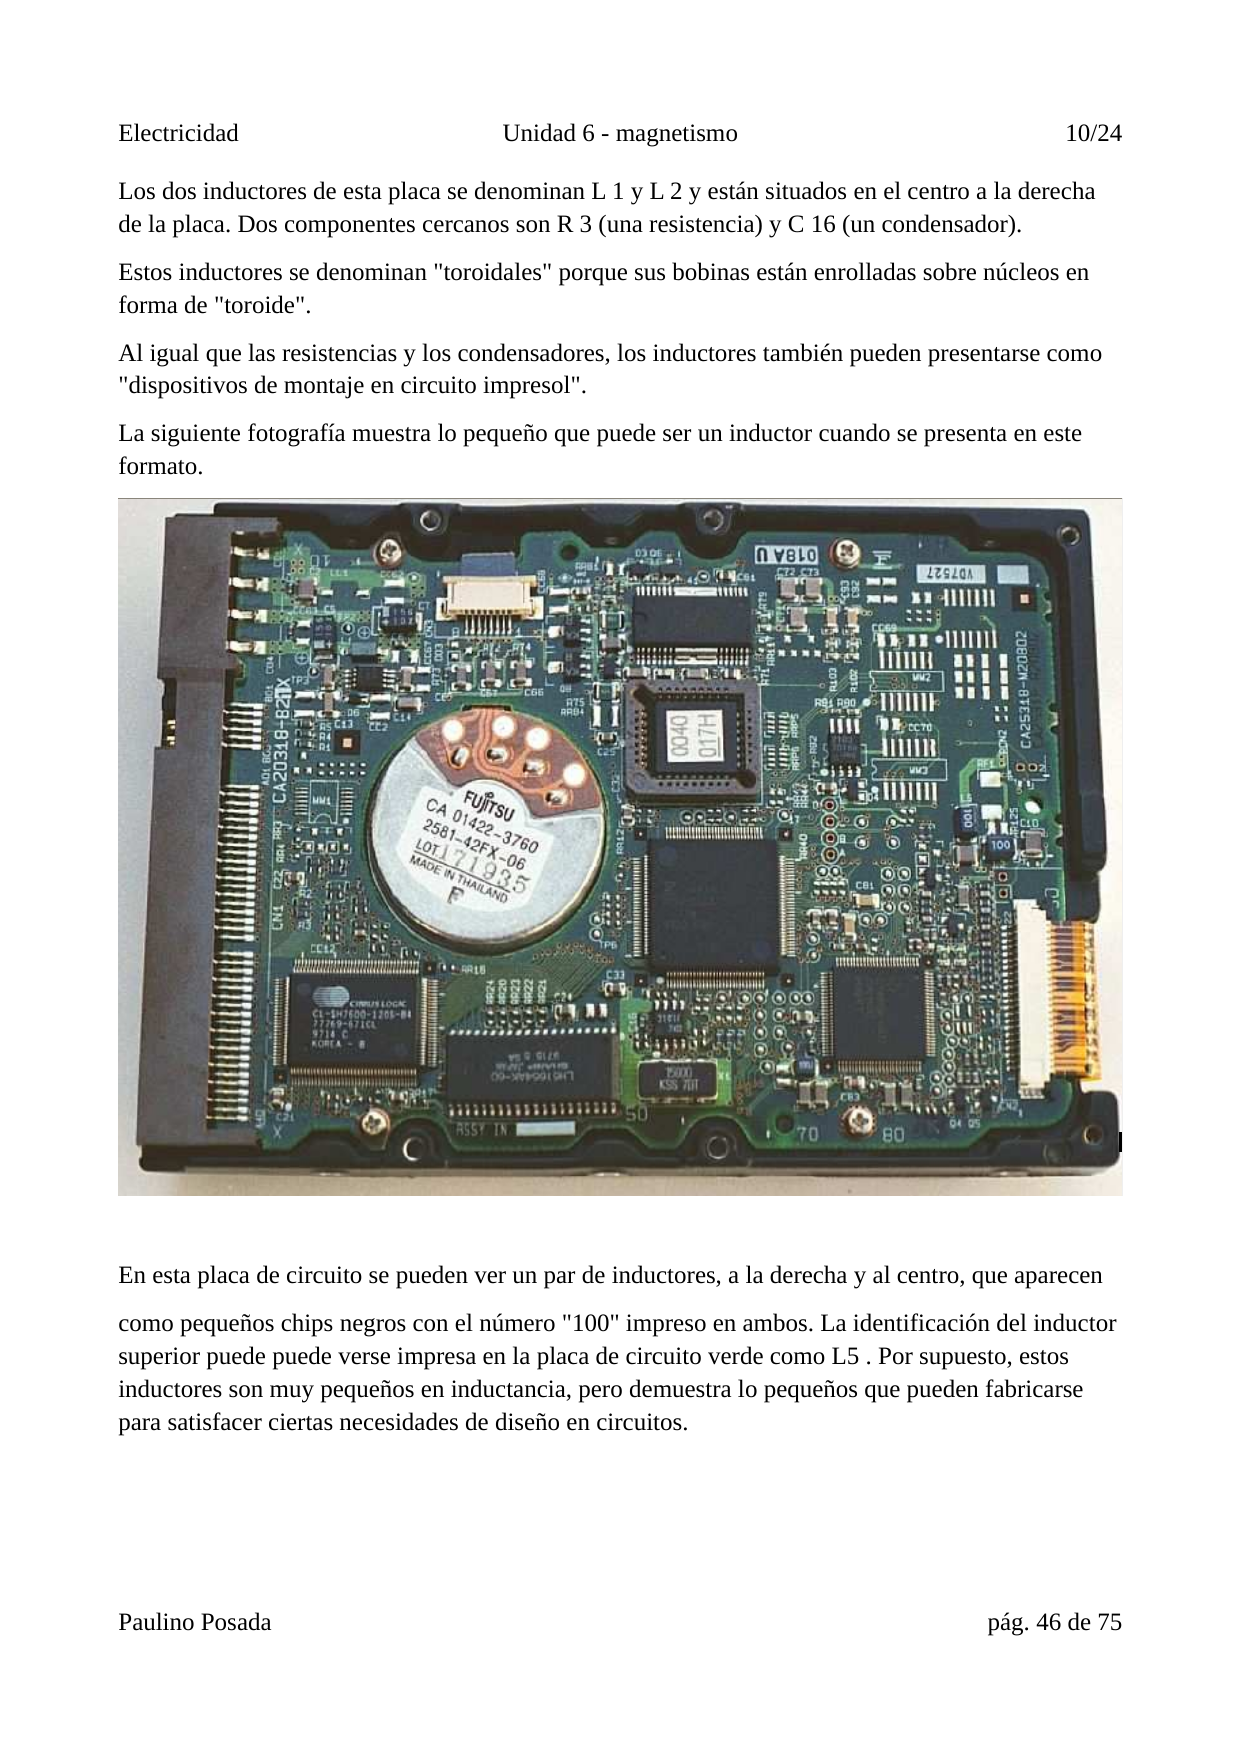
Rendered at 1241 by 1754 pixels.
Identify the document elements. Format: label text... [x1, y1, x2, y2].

picture [118, 498, 1123, 1196]
text Al igual que las resistencias y los condensadores, los inductores también pueden presentarse como "dispositivos de montaje en circuito impresol". [118, 338, 1122, 399]
text como pequeños chips negros con el número "100" impreso en ambos. La identificación del inductor superior puede puede verse impresa en la placa de circuito verde como L5 . Por supuesto, estos inductores son muy pequeños en inductancia, pero demuestra lo pequeños que pueden fabricarse para satisfacer ciertas necesidades de diseño en circuitos. [118, 1308, 1122, 1436]
text En esta placa de circuito se pueden ver un par de inductores, a la derecha y al centro, que aparecen [118, 1261, 1122, 1289]
text Estos inductores se denominan "toroidales" porque sus bobinas están enrolladas sobre núcleos en forma de "toroide". [118, 257, 1122, 319]
text La siguiente fotografía muestra lo pequeño que puede ser un inductor cuando se presenta en este formato. [118, 418, 1122, 480]
text Los dos inductores de esta placa se denominan L 1 y L 2 y están situados en el centro a la derecha de la placa. Dos componentes cercanos son R 3 (una resistencia) y C 16 (un condensador). [118, 176, 1122, 238]
